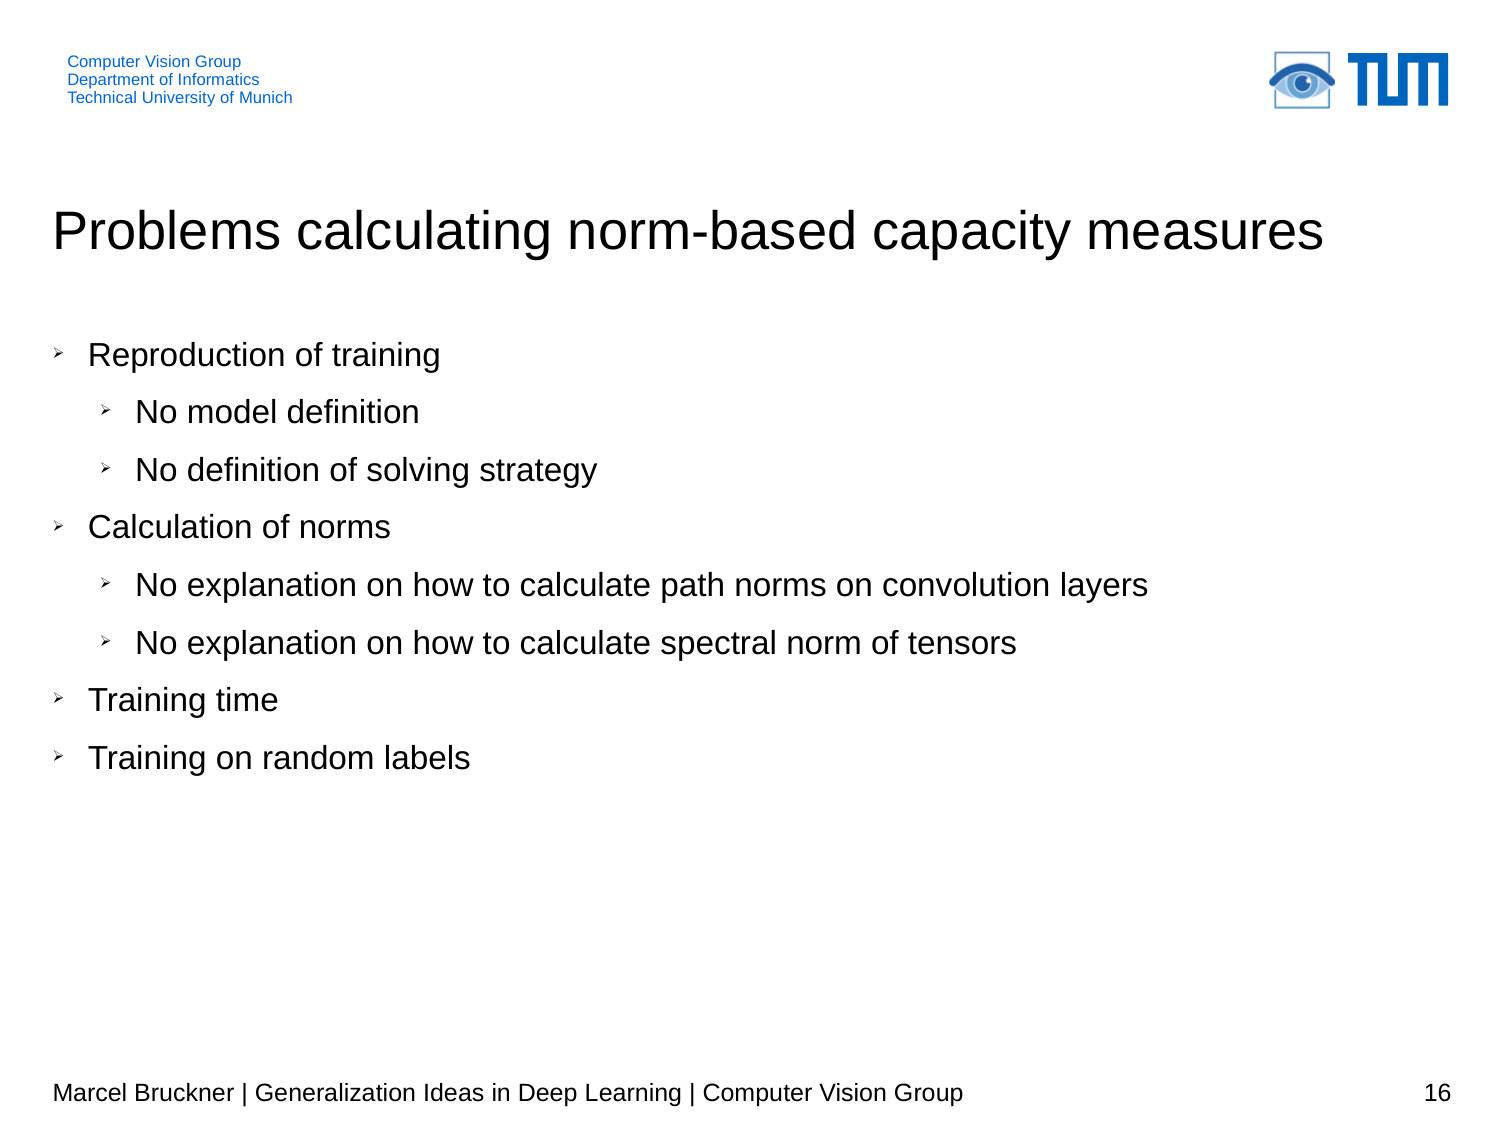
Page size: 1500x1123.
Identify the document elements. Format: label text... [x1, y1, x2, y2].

picture [1269, 47, 1335, 113]
list Reproduction of training No model definition No definition of solving strategy Calculation of norms No explanation on how to calculate path norms on convolution layers No explanation on how to calculate spectral norm of tensors Training time Training on random labels [52, 330, 1453, 777]
title Problems calculating norm-based capacity measures [52, 200, 1453, 261]
